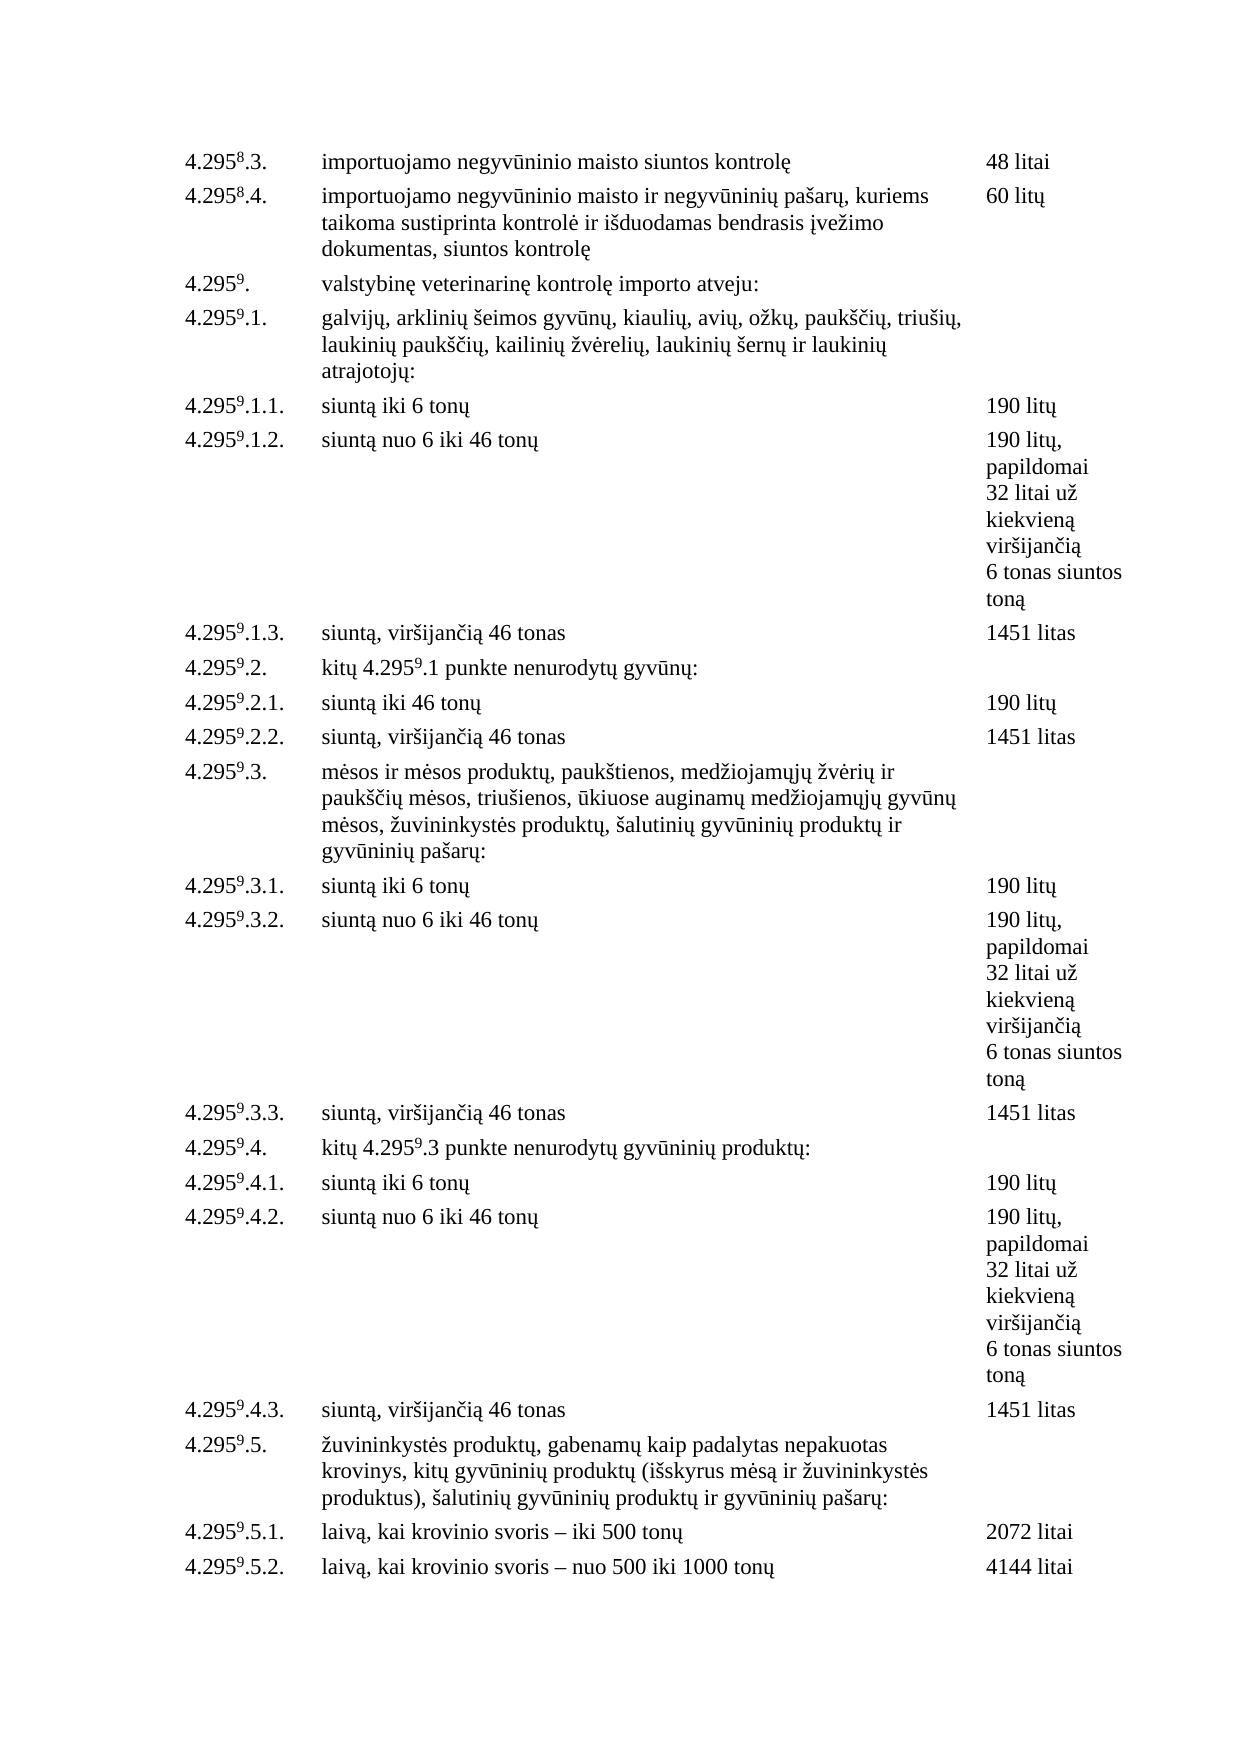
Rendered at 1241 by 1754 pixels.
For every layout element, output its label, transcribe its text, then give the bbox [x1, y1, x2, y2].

table_cell 190 litų [986, 872, 1148, 907]
table_cell 4.2959.5. [174, 1431, 321, 1518]
table_cell 4.2959.2. [174, 654, 321, 689]
table_cell 4144 litai [986, 1553, 1148, 1588]
table_cell mėsos ir mėsos produktų, paukštienos, medžiojamųjų žvėrių ir paukščių mėsos, triušienos, ūkiuose auginamų medžiojamųjų gyvūnų mėsos, žuvininkystės produktų, šalutinių gyvūninių produktų ir gyvūninių pašarų: [321, 758, 986, 872]
table_cell siuntą iki 6 tonų [321, 1169, 986, 1203]
table_cell 4.2959.1.1. [174, 392, 321, 427]
table_cell siuntą iki 46 tonų [321, 689, 986, 723]
table_cell siuntą iki 6 tonų [321, 872, 986, 907]
table_cell 48 litai [986, 148, 1148, 182]
table_cell žuvininkystės produktų, gabenamų kaip padalytas nepakuotas krovinys, kitų gyvūninių produktų (išskyrus mėsą ir žuvininkystės produktus), šalutinių gyvūninių produktų ir gyvūninių pašarų: [321, 1431, 986, 1518]
table_cell siuntą nuo 6 iki 46 tonų [321, 907, 986, 1099]
table_cell [986, 654, 1148, 689]
table_cell 190 litų [986, 1169, 1148, 1203]
table_cell siuntą nuo 6 iki 46 tonų [321, 427, 986, 619]
table_cell importuojamo negyvūninio maisto ir negyvūninių pašarų, kuriems taikoma sustiprinta kontrolė ir išduodamas bendrasis įvežimo dokumentas, siuntos kontrolę [321, 183, 986, 270]
table_cell 190 litų [986, 392, 1148, 427]
table_cell 4.2959.5.1. [174, 1518, 321, 1553]
table_cell 60 litų [986, 183, 1148, 270]
table_cell siuntą, viršijančią 46 tonas [321, 724, 986, 758]
table_cell 1451 litas [986, 724, 1148, 758]
table_cell [986, 1431, 1148, 1518]
table_cell 4.2959.2.1. [174, 689, 321, 723]
table_cell laivą, kai krovinio svoris – nuo 500 iki 1000 tonų [321, 1553, 986, 1588]
table_cell 4.2959.1.2. [174, 427, 321, 619]
table_cell [986, 1134, 1148, 1169]
table_cell 4.2959.1.3. [174, 619, 321, 654]
table_cell [986, 305, 1148, 392]
table_cell siuntą nuo 6 iki 46 tonų [321, 1204, 986, 1396]
table_cell 4.2959. [174, 270, 321, 304]
table_cell 4.2959.5.2. [174, 1553, 321, 1588]
table_cell siuntą, viršijančią 46 tonas [321, 1099, 986, 1134]
table_cell 1451 litas [986, 619, 1148, 654]
table_cell galvijų, arklinių šeimos gyvūnų, kiaulių, avių, ožkų, paukščių, triušių, laukinių paukščių, kailinių žvėrelių, laukinių šernų ir laukinių atrajotojų: [321, 305, 986, 392]
table_cell 4.2959.3. [174, 758, 321, 872]
table_cell 2072 litai [986, 1518, 1148, 1553]
table_cell 190 litų, papildomai 32 litai už kiekvieną viršijančią 6 tonas siuntos toną [986, 1204, 1148, 1396]
table_cell 1451 litas [986, 1396, 1148, 1431]
table_cell laivą, kai krovinio svoris – iki 500 tonų [321, 1518, 986, 1553]
table_cell 4.2959.3.1. [174, 872, 321, 907]
table_cell 190 litų, papildomai 32 litai už kiekvieną viršijančią 6 tonas siuntos toną [986, 907, 1148, 1099]
table_cell siuntą, viršijančią 46 tonas [321, 619, 986, 654]
table_cell 4.2959.4.2. [174, 1204, 321, 1396]
table_cell 190 litų, papildomai 32 litai už kiekvieną viršijančią 6 tonas siuntos toną [986, 427, 1148, 619]
table_cell 4.2959.2.2. [174, 724, 321, 758]
table_cell 4.2959.4.1. [174, 1169, 321, 1203]
table_cell valstybinę veterinarinę kontrolę importo atveju: [321, 270, 986, 304]
table_cell siuntą iki 6 tonų [321, 392, 986, 427]
table_cell 4.2958.3. [174, 148, 321, 182]
table_cell 190 litų [986, 689, 1148, 723]
table_cell 4.2959.4. [174, 1134, 321, 1169]
table_cell 4.2959.1. [174, 305, 321, 392]
table_cell [986, 758, 1148, 872]
table_cell importuojamo negyvūninio maisto siuntos kontrolę [321, 148, 986, 182]
table_cell 1451 litas [986, 1099, 1148, 1134]
table_cell [986, 270, 1148, 304]
table_cell 4.2958.4. [174, 183, 321, 270]
table_cell 4.2959.3.2. [174, 907, 321, 1099]
table_cell kitų 4.2959.3 punkte nenurodytų gyvūninių produktų: [321, 1134, 986, 1169]
table_cell 4.2959.4.3. [174, 1396, 321, 1431]
table_cell siuntą, viršijančią 46 tonas [321, 1396, 986, 1431]
table_cell kitų 4.2959.1 punkte nenurodytų gyvūnų: [321, 654, 986, 689]
table_cell 4.2959.3.3. [174, 1099, 321, 1134]
